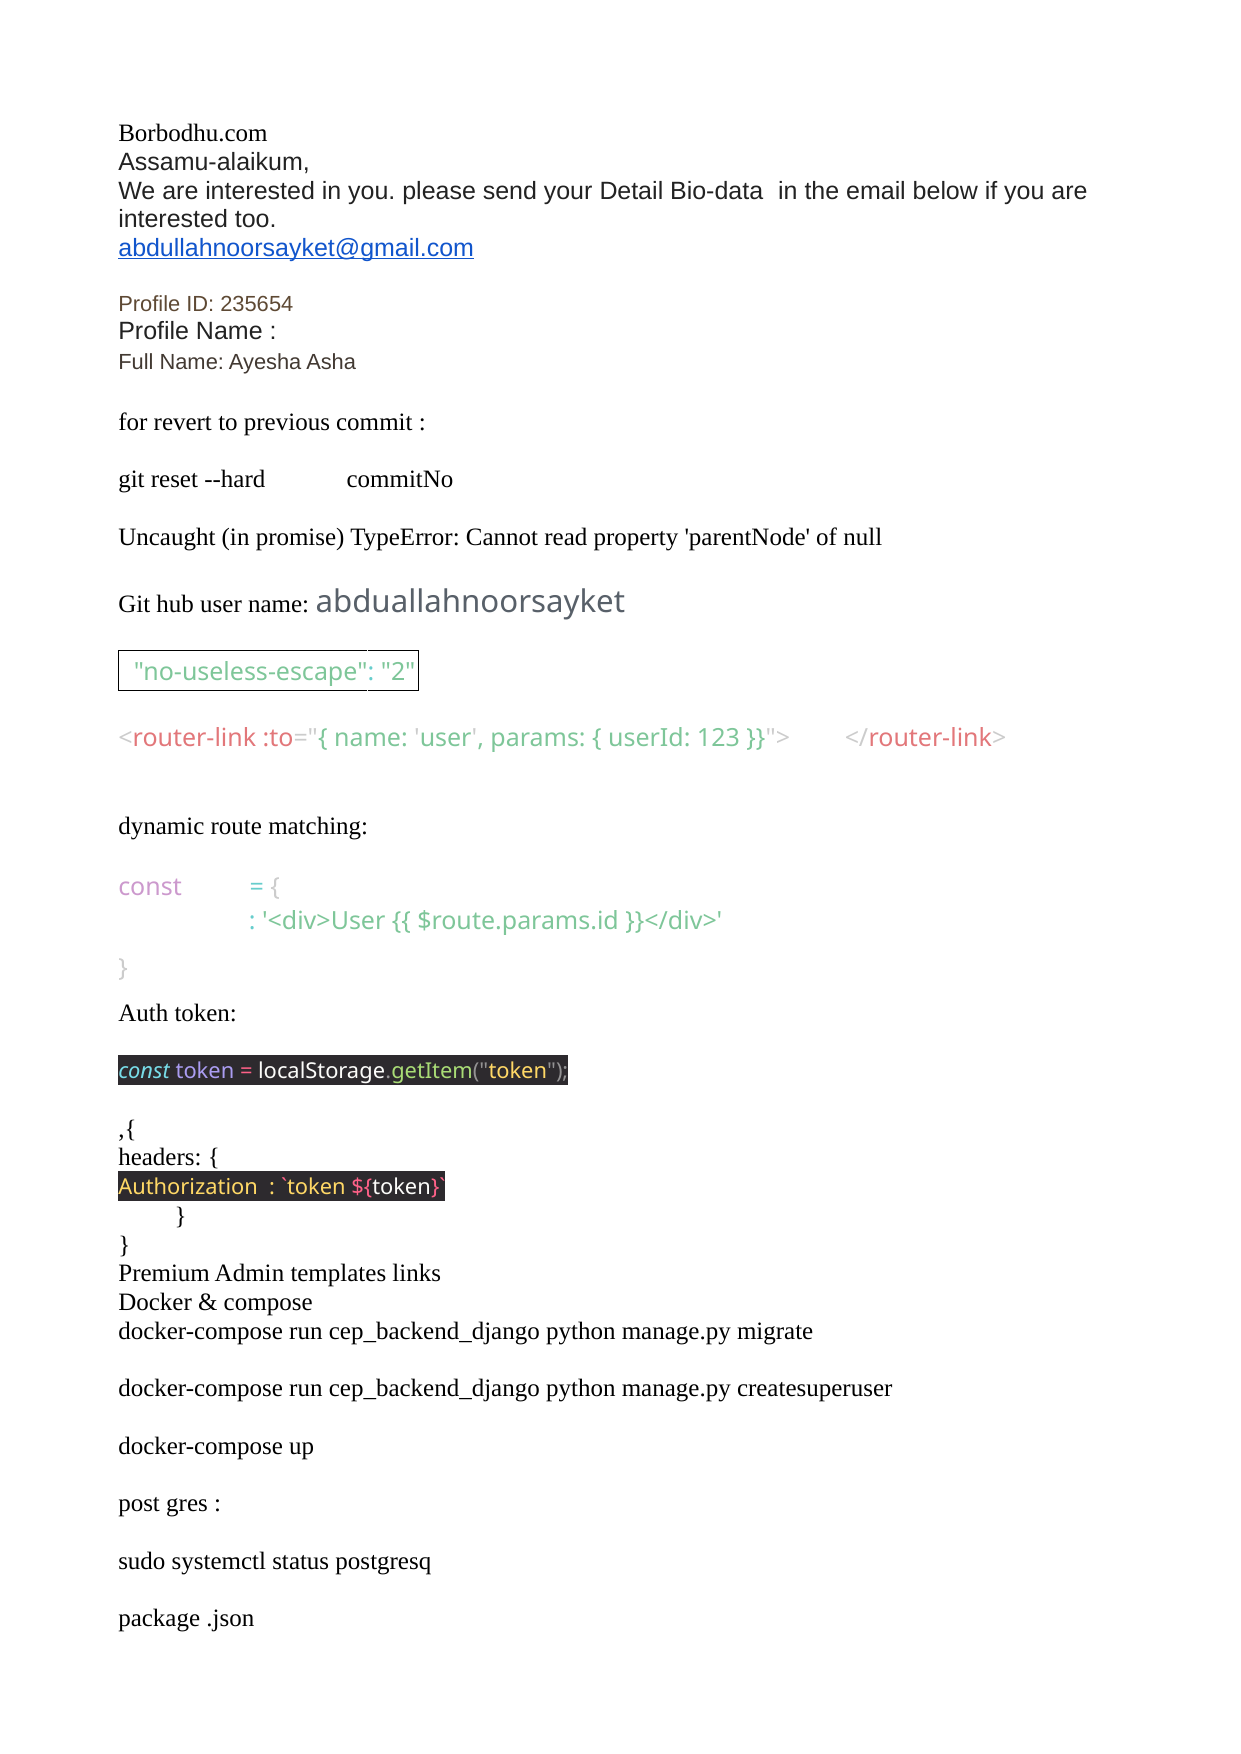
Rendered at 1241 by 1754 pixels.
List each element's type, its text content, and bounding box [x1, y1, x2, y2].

text headers: { [118, 1142, 1122, 1171]
text Git hub user name: abduallahnoorsayket [118, 579, 1122, 622]
text sudo systemctl status postgresq [118, 1546, 1122, 1575]
text docker-compose run cep_backend_django python manage.py createsuperuser [118, 1373, 1122, 1402]
text package .json [118, 1603, 1122, 1632]
text Docker & compose [118, 1287, 1122, 1316]
text } [118, 1230, 1122, 1258]
text dynamic route matching: [118, 811, 1122, 839]
text "no-useless-escape": "2" [119, 651, 418, 690]
text Profile Name : [118, 316, 1122, 344]
text Authorization : `token ${token}` [118, 1171, 1122, 1201]
text } [118, 1201, 1122, 1230]
text Auth token: [118, 998, 1122, 1026]
text post gres : [118, 1488, 1122, 1517]
text Premium Admin templates links [118, 1258, 1122, 1287]
text Full Name: Ayesha Asha [118, 349, 1122, 374]
text docker-compose up [118, 1431, 1122, 1460]
text [419, 650, 1122, 691]
text const token = localStorage.getItem("token"); [118, 1055, 1122, 1085]
text docker-compose run cep_backend_django python manage.py migrate [118, 1316, 1122, 1345]
subtitle Profile ID: 235654 [118, 291, 1122, 316]
text const User = { [118, 868, 1122, 902]
text git reset --hard commitNo [118, 464, 1122, 493]
text } [118, 950, 1122, 984]
text Uncaught (in promise) TypeError: Cannot read property 'parentNode' of null [118, 522, 1122, 550]
text <router-link :to="{ name: 'user', params: { userId: 123 }}">User</router-link> [118, 719, 1122, 753]
text abdullahnoorsayket@gmail.com [118, 233, 1122, 262]
text Assamu-alaikum, [118, 147, 1122, 176]
text We are interested in you. please send your Detail Bio-data in the email below if you are interested too. [118, 176, 1122, 233]
text ,{ [118, 1114, 1122, 1142]
text template: '<div>User {{ $route.params.id }}</div>' [118, 902, 1122, 936]
text for revert to previous commit : [118, 407, 1122, 435]
text Borbodhu.com [118, 118, 1122, 147]
